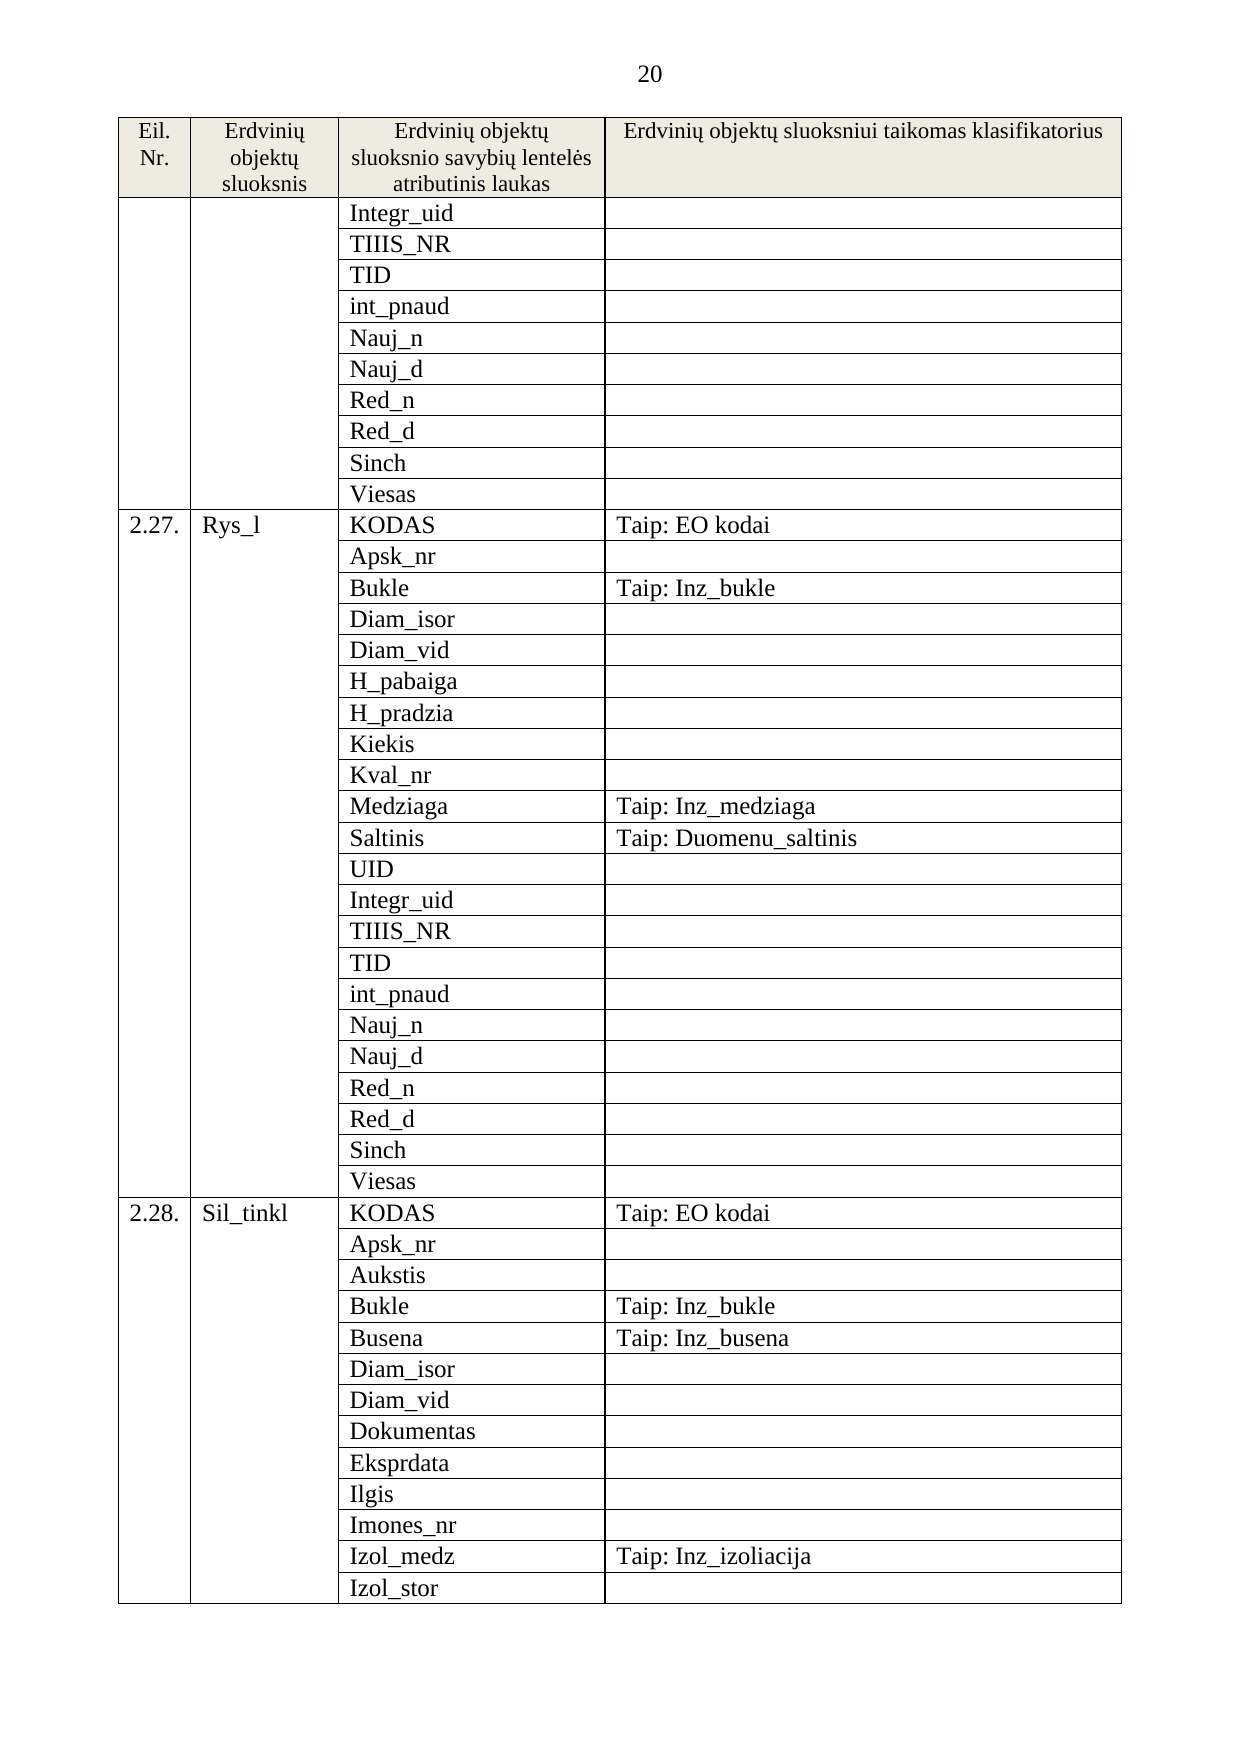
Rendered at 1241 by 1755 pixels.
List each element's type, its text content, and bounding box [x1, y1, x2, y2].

table_cell [606, 260, 1121, 290]
table_cell [606, 1073, 1121, 1103]
table_cell [606, 229, 1121, 259]
table_cell [606, 323, 1121, 353]
table_cell Apsk_nr [339, 541, 604, 572]
table_cell [606, 541, 1121, 572]
table_cell Integr_uid [339, 885, 604, 915]
table_cell Red_d [339, 1104, 604, 1134]
table_cell [606, 1166, 1121, 1197]
table_cell [606, 760, 1121, 790]
table_cell Kiekis [339, 729, 604, 759]
table_header Erdvinių objektų sluoksnis [191, 118, 338, 197]
table_cell Nauj_d [339, 354, 604, 384]
table_cell [606, 1229, 1121, 1259]
table_cell [606, 448, 1121, 478]
table_cell Red_d [339, 416, 604, 447]
table_cell int_pnaud [339, 291, 604, 322]
table_cell [606, 635, 1121, 665]
table_cell Kval_nr [339, 760, 604, 790]
table_cell UID [339, 854, 604, 884]
table_cell [606, 291, 1121, 322]
table_cell Taip: Inz_bukle [606, 573, 1121, 603]
table_header Eil. Nr. [119, 118, 190, 197]
table_cell Nauj_n [339, 1010, 604, 1040]
table_cell [606, 1041, 1121, 1072]
table_cell Taip: EO kodai [606, 1198, 1121, 1228]
table_cell [606, 854, 1121, 884]
table_cell Apsk_nr [339, 1229, 604, 1259]
table_cell Nauj_d [339, 1041, 604, 1072]
table_cell [606, 604, 1121, 634]
table_cell [606, 1448, 1121, 1478]
table_cell Taip: Inz_izoliacija [606, 1541, 1121, 1572]
table_cell TIIIS_NR [339, 229, 604, 259]
table_cell [606, 1010, 1121, 1040]
table_cell Medziaga [339, 791, 604, 822]
table_cell H_pradzia [339, 698, 604, 728]
table_cell int_pnaud [339, 979, 604, 1009]
table_cell [606, 385, 1121, 415]
table_cell [606, 1260, 1121, 1290]
table_cell [606, 979, 1121, 1009]
table_cell Sil_tinkl [191, 1198, 338, 1603]
table_cell [606, 1416, 1121, 1447]
table_header Erdvinių objektų sluoksniui taikomas klasifikatorius [606, 118, 1121, 197]
table_cell Taip: EO kodai [606, 510, 1121, 540]
table_cell Izol_stor [339, 1573, 604, 1603]
table_cell [606, 479, 1121, 509]
table_cell [606, 1354, 1121, 1384]
table_cell [606, 698, 1121, 728]
table_cell [119, 198, 190, 509]
table_cell Bukle [339, 573, 604, 603]
table_cell Red_n [339, 385, 604, 415]
table_cell Red_n [339, 1073, 604, 1103]
table_cell Rys_l [191, 510, 338, 1197]
table_cell [606, 1510, 1121, 1540]
table_cell [606, 198, 1121, 228]
table_cell [191, 198, 338, 509]
table_cell TIIIS_NR [339, 916, 604, 947]
table_cell [606, 948, 1121, 978]
table_cell [606, 916, 1121, 947]
table_cell Aukstis [339, 1260, 604, 1290]
table_cell Viesas [339, 1166, 604, 1197]
table_cell Diam_isor [339, 604, 604, 634]
table_cell KODAS [339, 1198, 604, 1228]
table_cell KODAS [339, 510, 604, 540]
table_cell [606, 666, 1121, 697]
table_cell Saltinis [339, 823, 604, 853]
table_cell Izol_medz [339, 1541, 604, 1572]
table_cell Taip: Inz_bukle [606, 1291, 1121, 1322]
table_cell Imones_nr [339, 1510, 604, 1540]
table_cell 2.28. [119, 1198, 190, 1603]
table_cell Busena [339, 1323, 604, 1353]
table_cell Taip: Inz_medziaga [606, 791, 1121, 822]
table_cell [606, 1385, 1121, 1415]
table_cell Eksprdata [339, 1448, 604, 1478]
table_cell Bukle [339, 1291, 604, 1322]
table_cell TID [339, 260, 604, 290]
table_cell [606, 885, 1121, 915]
table_cell [606, 729, 1121, 759]
table_cell Sinch [339, 448, 604, 478]
table_cell [606, 1573, 1121, 1603]
table_cell Nauj_n [339, 323, 604, 353]
table_cell Diam_vid [339, 1385, 604, 1415]
table_cell Diam_vid [339, 635, 604, 665]
table_cell [606, 416, 1121, 447]
table_cell TID [339, 948, 604, 978]
table_cell Viesas [339, 479, 604, 509]
table_cell 2.27. [119, 510, 190, 1197]
table_cell [606, 1135, 1121, 1165]
table_cell [606, 1104, 1121, 1134]
table_cell H_pabaiga [339, 666, 604, 697]
table_cell [606, 354, 1121, 384]
table_cell Sinch [339, 1135, 604, 1165]
table_cell Integr_uid [339, 198, 604, 228]
table_cell Taip: Inz_busena [606, 1323, 1121, 1353]
table_cell Ilgis [339, 1479, 604, 1509]
table_cell Diam_isor [339, 1354, 604, 1384]
table_cell Taip: Duomenu_saltinis [606, 823, 1121, 853]
table_header Erdvinių objektų sluoksnio savybių lentelės atributinis laukas [339, 118, 604, 197]
table_cell [606, 1479, 1121, 1509]
table_cell Dokumentas [339, 1416, 604, 1447]
